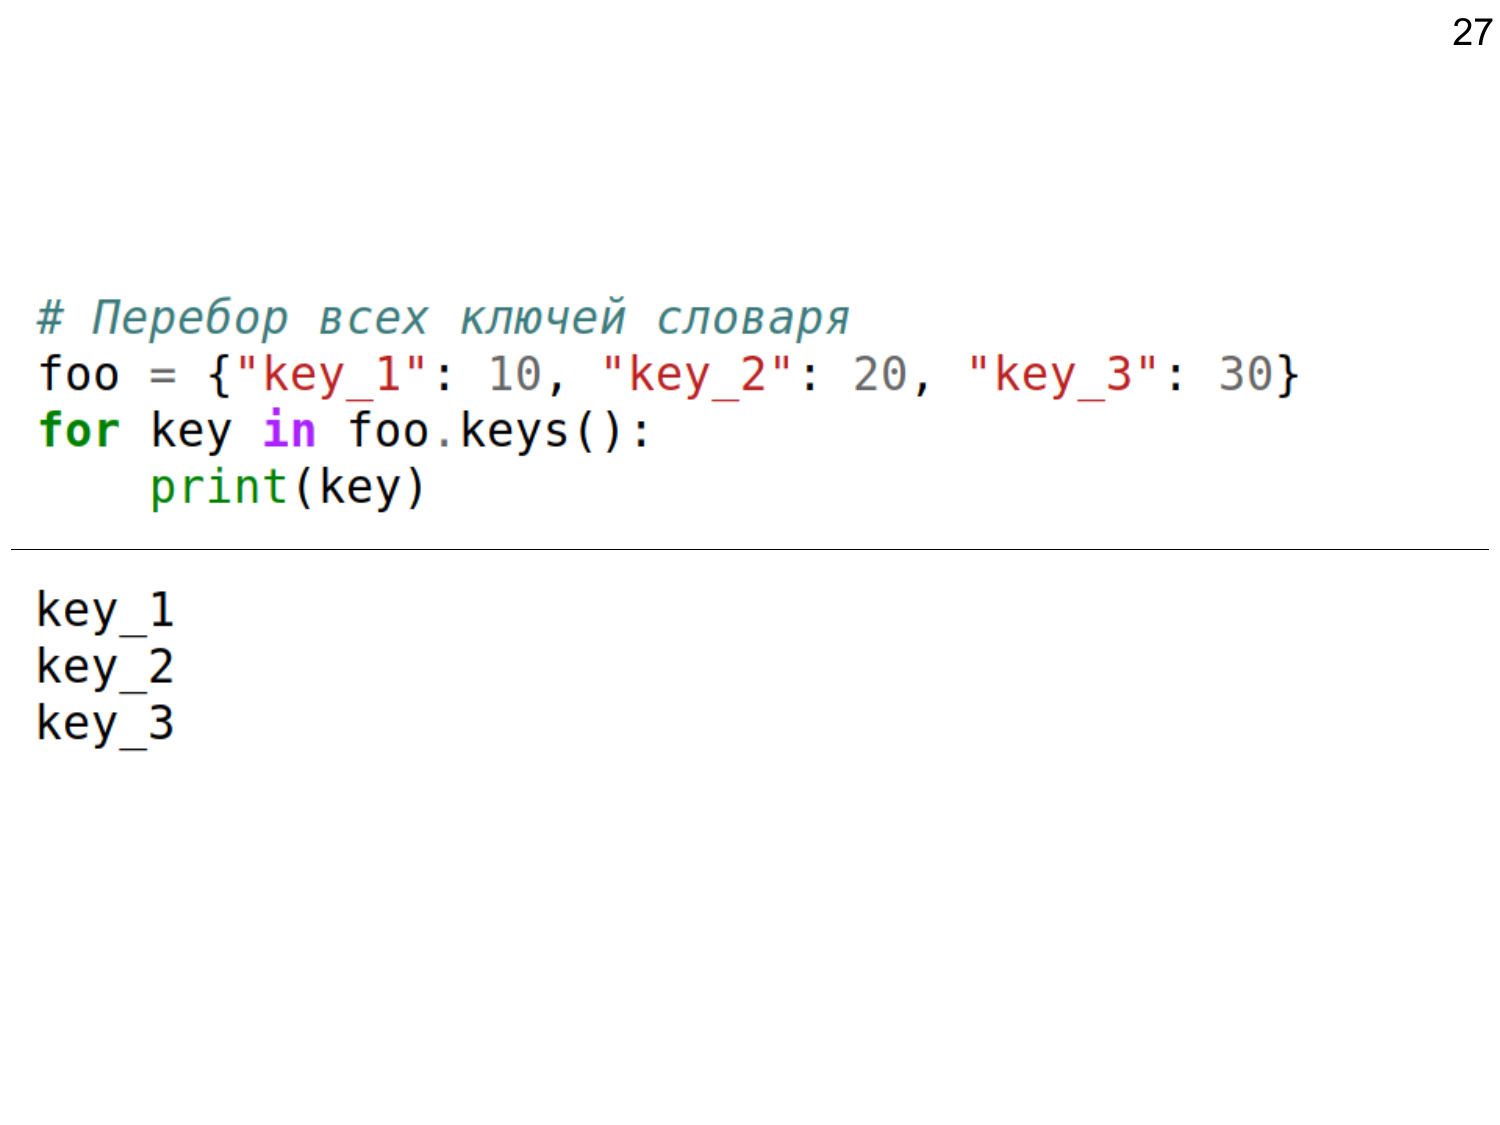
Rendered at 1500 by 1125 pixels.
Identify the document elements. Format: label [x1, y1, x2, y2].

picture [23, 576, 190, 763]
picture [27, 284, 1315, 525]
